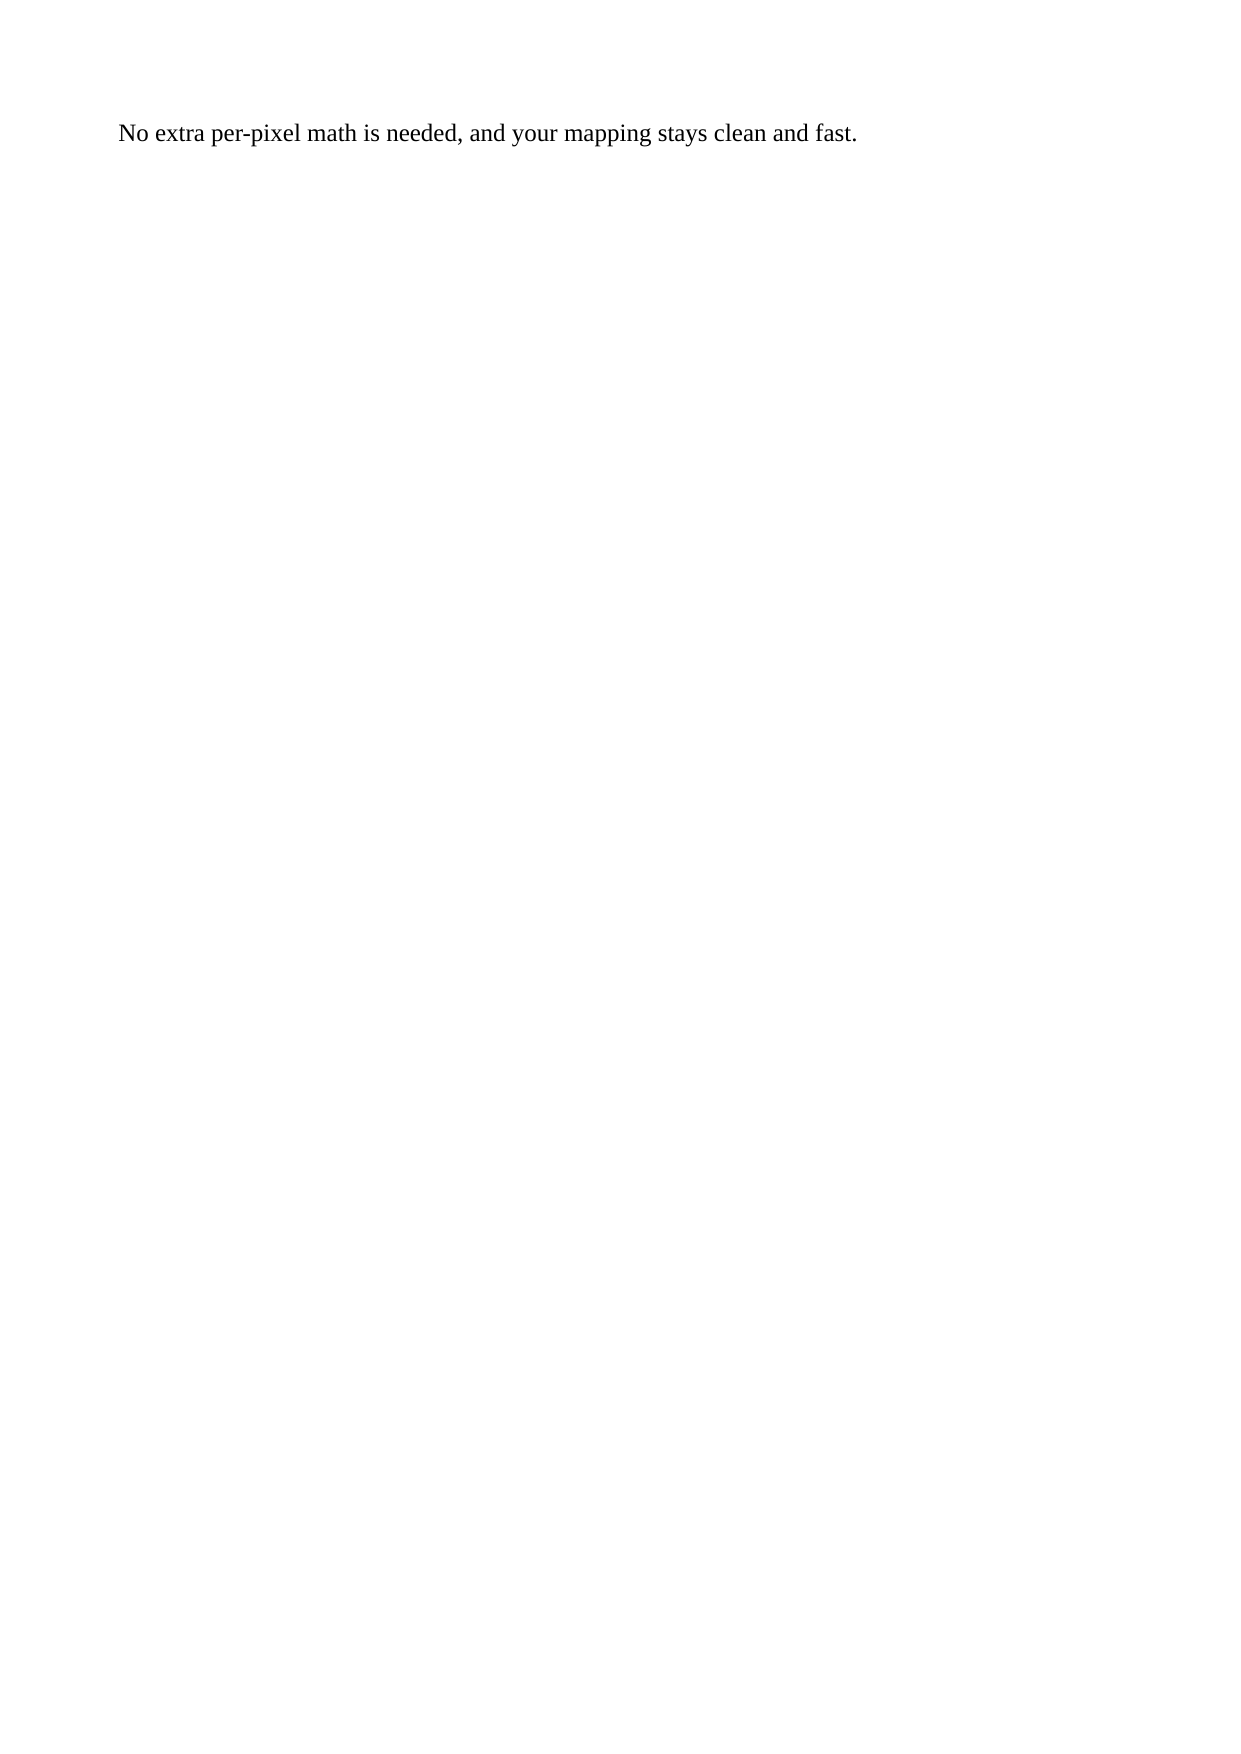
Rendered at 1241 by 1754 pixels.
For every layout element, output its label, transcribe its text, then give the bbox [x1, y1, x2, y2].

text No extra per-pixel math is needed, and your mapping stays clean and fast. [118, 118, 1122, 147]
